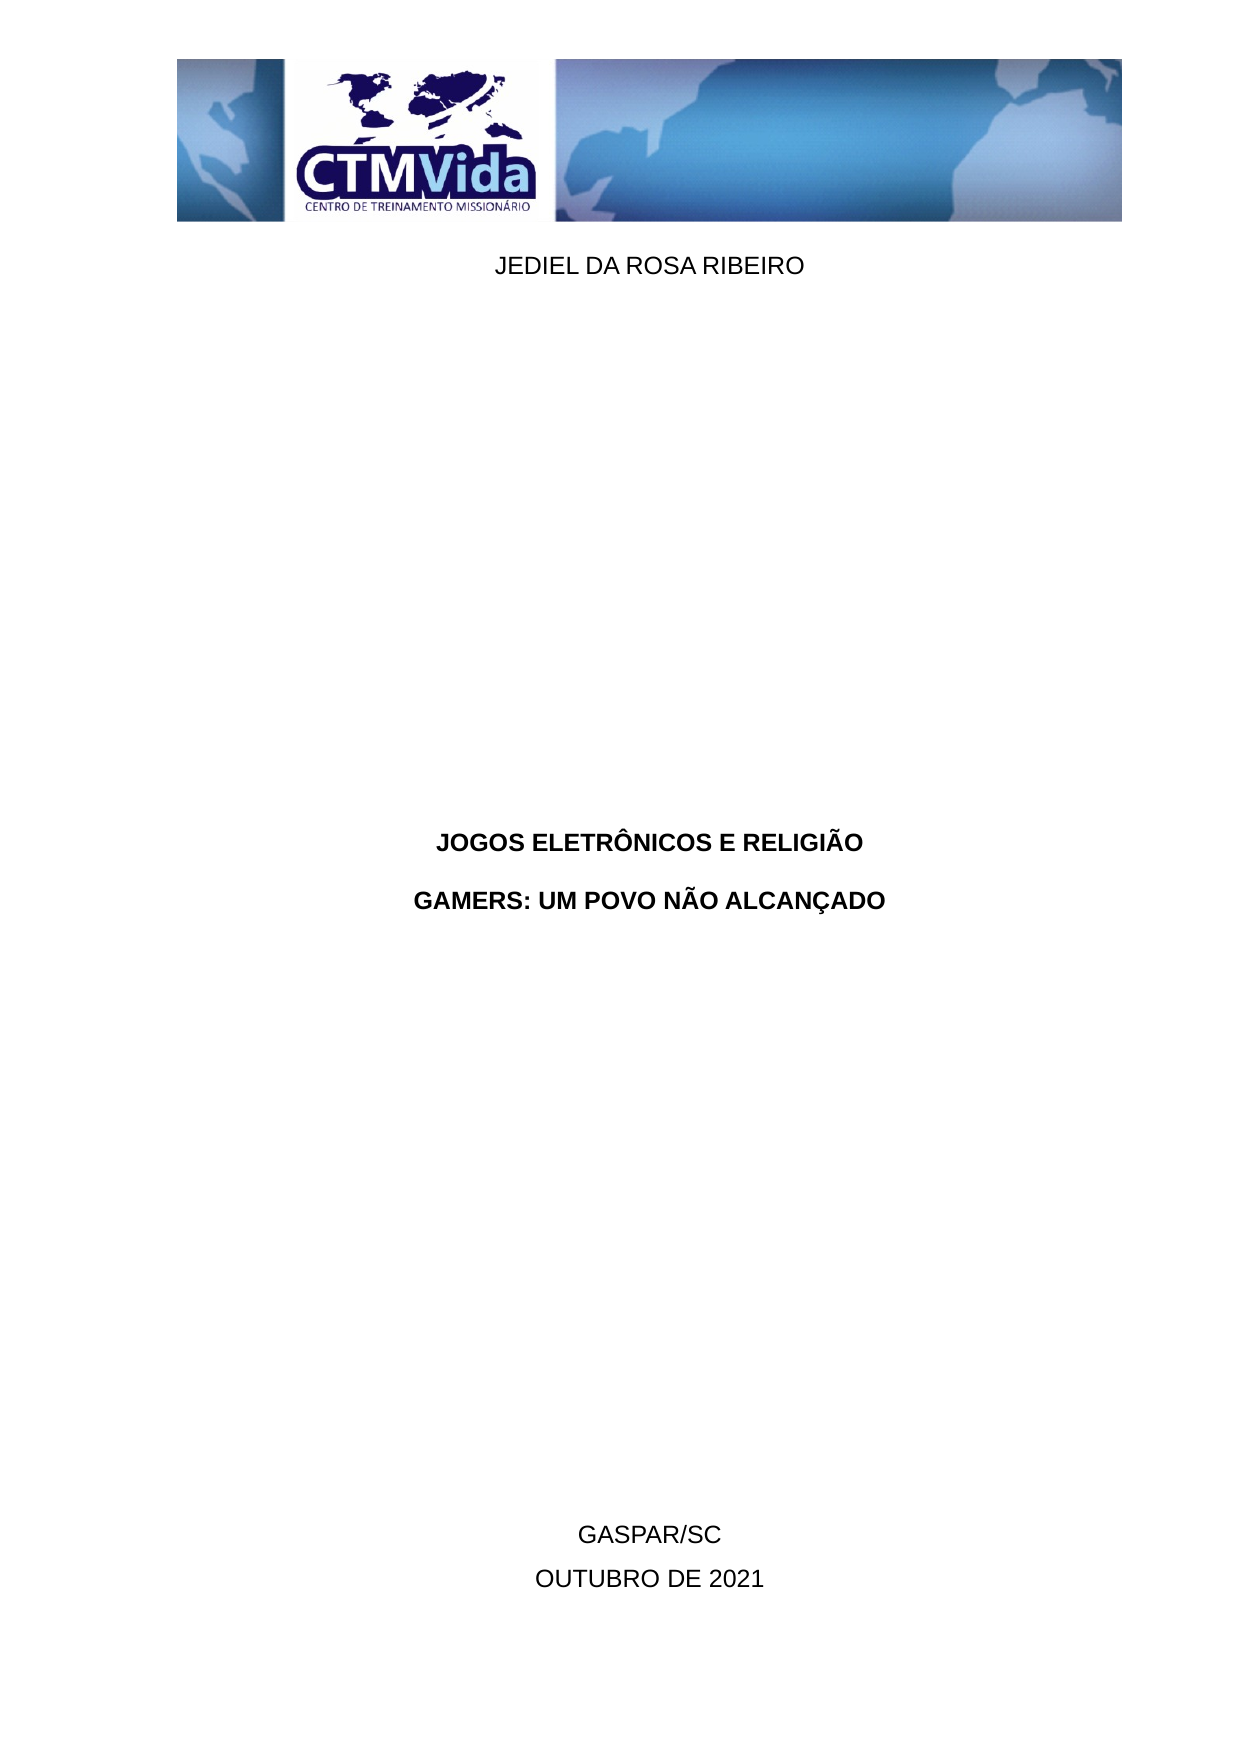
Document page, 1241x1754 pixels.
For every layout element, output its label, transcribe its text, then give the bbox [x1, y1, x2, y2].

text JOGOS ELETRÔNICOS E RELIGIÃO [177, 828, 1122, 857]
text JEDIEL DA ROSA RIBEIRO [177, 251, 1122, 280]
text GAMERS: UM POVO NÃO ALCANÇADO [177, 886, 1122, 914]
text GASPAR/SC OUTUBRO DE 2021 [177, 1521, 1122, 1592]
picture [177, 59, 1122, 222]
